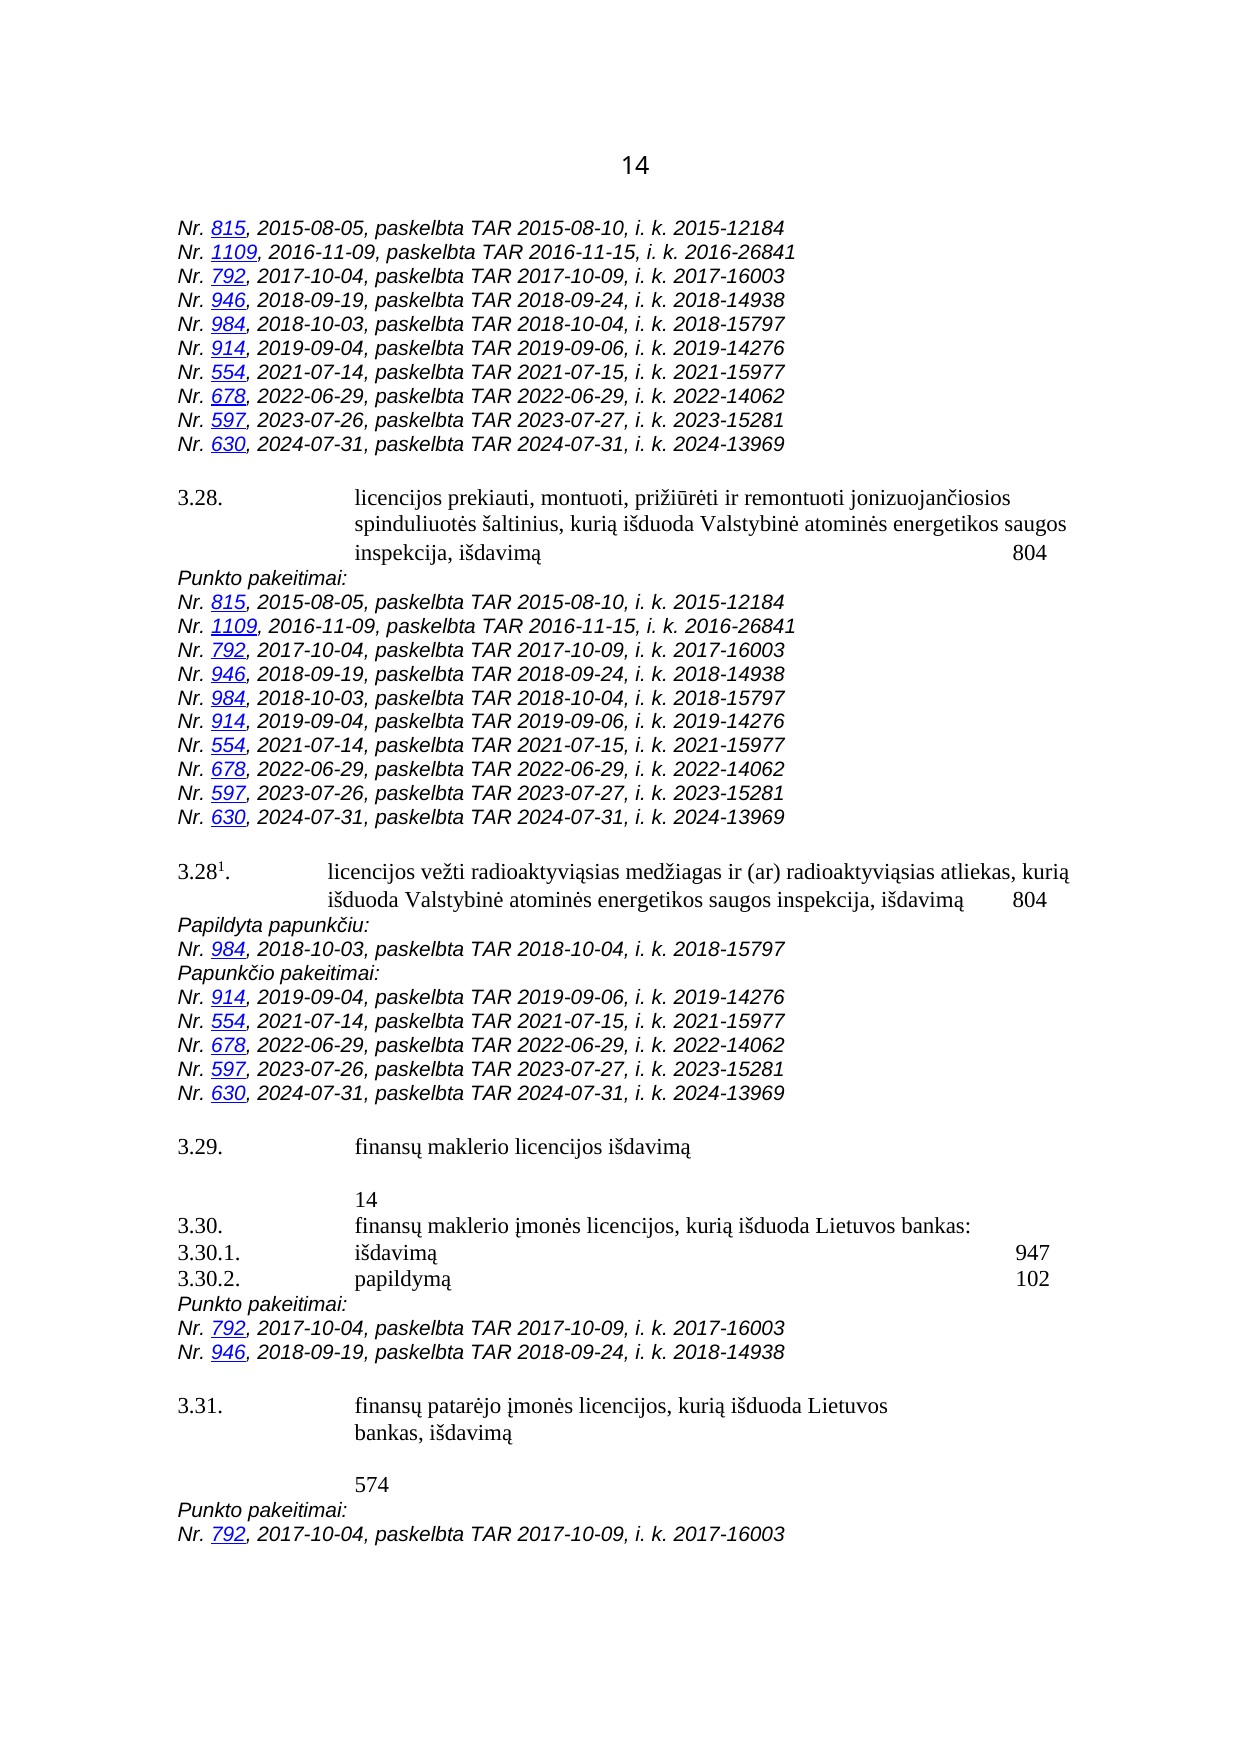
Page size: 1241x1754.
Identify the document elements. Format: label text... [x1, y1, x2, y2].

text Nr. 946, 2018-09-19, paskelbta TAR 2018-09-24, i. k. 2018-14938 [177, 1339, 1092, 1363]
text Nr. 914, 2019-09-04, paskelbta TAR 2019-09-06, i. k. 2019-14276 [177, 985, 1092, 1009]
text Nr. 554, 2021-07-14, paskelbta TAR 2021-07-15, i. k. 2021-15977 [177, 359, 1092, 383]
text 3.30.1. išdavimą 947 [177, 1239, 1092, 1265]
text Nr. 815, 2015-08-05, paskelbta TAR 2015-08-10, i. k. 2015-12184 [177, 216, 1092, 240]
text Nr. 1109, 2016-11-09, paskelbta TAR 2016-11-15, i. k. 2016-26841 [177, 240, 1092, 264]
text Nr. 984, 2018-10-03, paskelbta TAR 2018-10-04, i. k. 2018-15797 [177, 937, 1092, 961]
text Nr. 946, 2018-09-19, paskelbta TAR 2018-09-24, i. k. 2018-14938 [177, 288, 1092, 312]
text Nr. 597, 2023-07-26, paskelbta TAR 2023-07-27, i. k. 2023-15281 [177, 781, 1092, 805]
text Nr. 678, 2022-06-29, paskelbta TAR 2022-06-29, i. k. 2022-14062 [177, 757, 1092, 781]
text Nr. 597, 2023-07-26, paskelbta TAR 2023-07-27, i. k. 2023-15281 [177, 1057, 1092, 1081]
text Papunkčio pakeitimai: [177, 961, 1092, 985]
text 3.30. finansų maklerio įmonės licencijos, kurią išduoda Lietuvos bankas: [177, 1212, 1092, 1239]
text Nr. 597, 2023-07-26, paskelbta TAR 2023-07-27, i. k. 2023-15281 [177, 407, 1092, 431]
text Nr. 914, 2019-09-04, paskelbta TAR 2019-09-06, i. k. 2019-14276 [177, 709, 1092, 733]
text Nr. 792, 2017-10-04, paskelbta TAR 2017-10-09, i. k. 2017-16003 [177, 264, 1092, 288]
text 3.28. licencijos prekiauti, montuoti, prižiūrėti ir remontuoti jonizuojančiosios spinduliuotės šaltinius, kurią išduoda Valstybinė atominės energetikos saugos inspekcija, išdavimą 804 [177, 484, 1092, 566]
text Nr. 984, 2018-10-03, paskelbta TAR 2018-10-04, i. k. 2018-15797 [177, 685, 1092, 709]
text Nr. 914, 2019-09-04, paskelbta TAR 2019-09-06, i. k. 2019-14276 [177, 336, 1092, 359]
text Punkto pakeitimai: [177, 1292, 1092, 1316]
text Nr. 1109, 2016-11-09, paskelbta TAR 2016-11-15, i. k. 2016-26841 [177, 613, 1092, 637]
text Punkto pakeitimai: [177, 1498, 1092, 1522]
text bankas, išdavimą 574 [354, 1418, 945, 1498]
text 3.30.2. papildymą 102 [177, 1265, 1092, 1292]
text Papildyta papunkčiu: [177, 913, 1092, 937]
text Punkto pakeitimai: [177, 566, 1092, 589]
text Nr. 815, 2015-08-05, paskelbta TAR 2015-08-10, i. k. 2015-12184 [177, 589, 1092, 613]
text Nr. 630, 2024-07-31, paskelbta TAR 2024-07-31, i. k. 2024-13969 [177, 431, 1092, 455]
text 3.29. finansų maklerio licencijos išdavimą 14 [177, 1133, 945, 1212]
text 3.281. licencijos vežti radioaktyviąsias medžiagas ir (ar) radioaktyviąsias atliekas, kurią išduoda Valstybinė atominės energetikos saugos inspekcija, išdavimą 804 [177, 858, 1092, 913]
text Nr. 630, 2024-07-31, paskelbta TAR 2024-07-31, i. k. 2024-13969 [177, 805, 1092, 829]
text Nr. 554, 2021-07-14, paskelbta TAR 2021-07-15, i. k. 2021-15977 [177, 733, 1092, 757]
text Nr. 984, 2018-10-03, paskelbta TAR 2018-10-04, i. k. 2018-15797 [177, 312, 1092, 336]
text Nr. 678, 2022-06-29, paskelbta TAR 2022-06-29, i. k. 2022-14062 [177, 383, 1092, 407]
text Nr. 678, 2022-06-29, paskelbta TAR 2022-06-29, i. k. 2022-14062 [177, 1033, 1092, 1057]
text Nr. 792, 2017-10-04, paskelbta TAR 2017-10-09, i. k. 2017-16003 [177, 1316, 1092, 1339]
text Nr. 946, 2018-09-19, paskelbta TAR 2018-09-24, i. k. 2018-14938 [177, 661, 1092, 685]
text Nr. 630, 2024-07-31, paskelbta TAR 2024-07-31, i. k. 2024-13969 [177, 1081, 1092, 1105]
text Nr. 792, 2017-10-04, paskelbta TAR 2017-10-09, i. k. 2017-16003 [177, 1522, 1092, 1546]
text Nr. 554, 2021-07-14, paskelbta TAR 2021-07-15, i. k. 2021-15977 [177, 1009, 1092, 1033]
text Nr. 792, 2017-10-04, paskelbta TAR 2017-10-09, i. k. 2017-16003 [177, 637, 1092, 661]
text 3.31. finansų patarėjo įmonės licencijos, kurią išduoda Lietuvos [177, 1392, 945, 1418]
